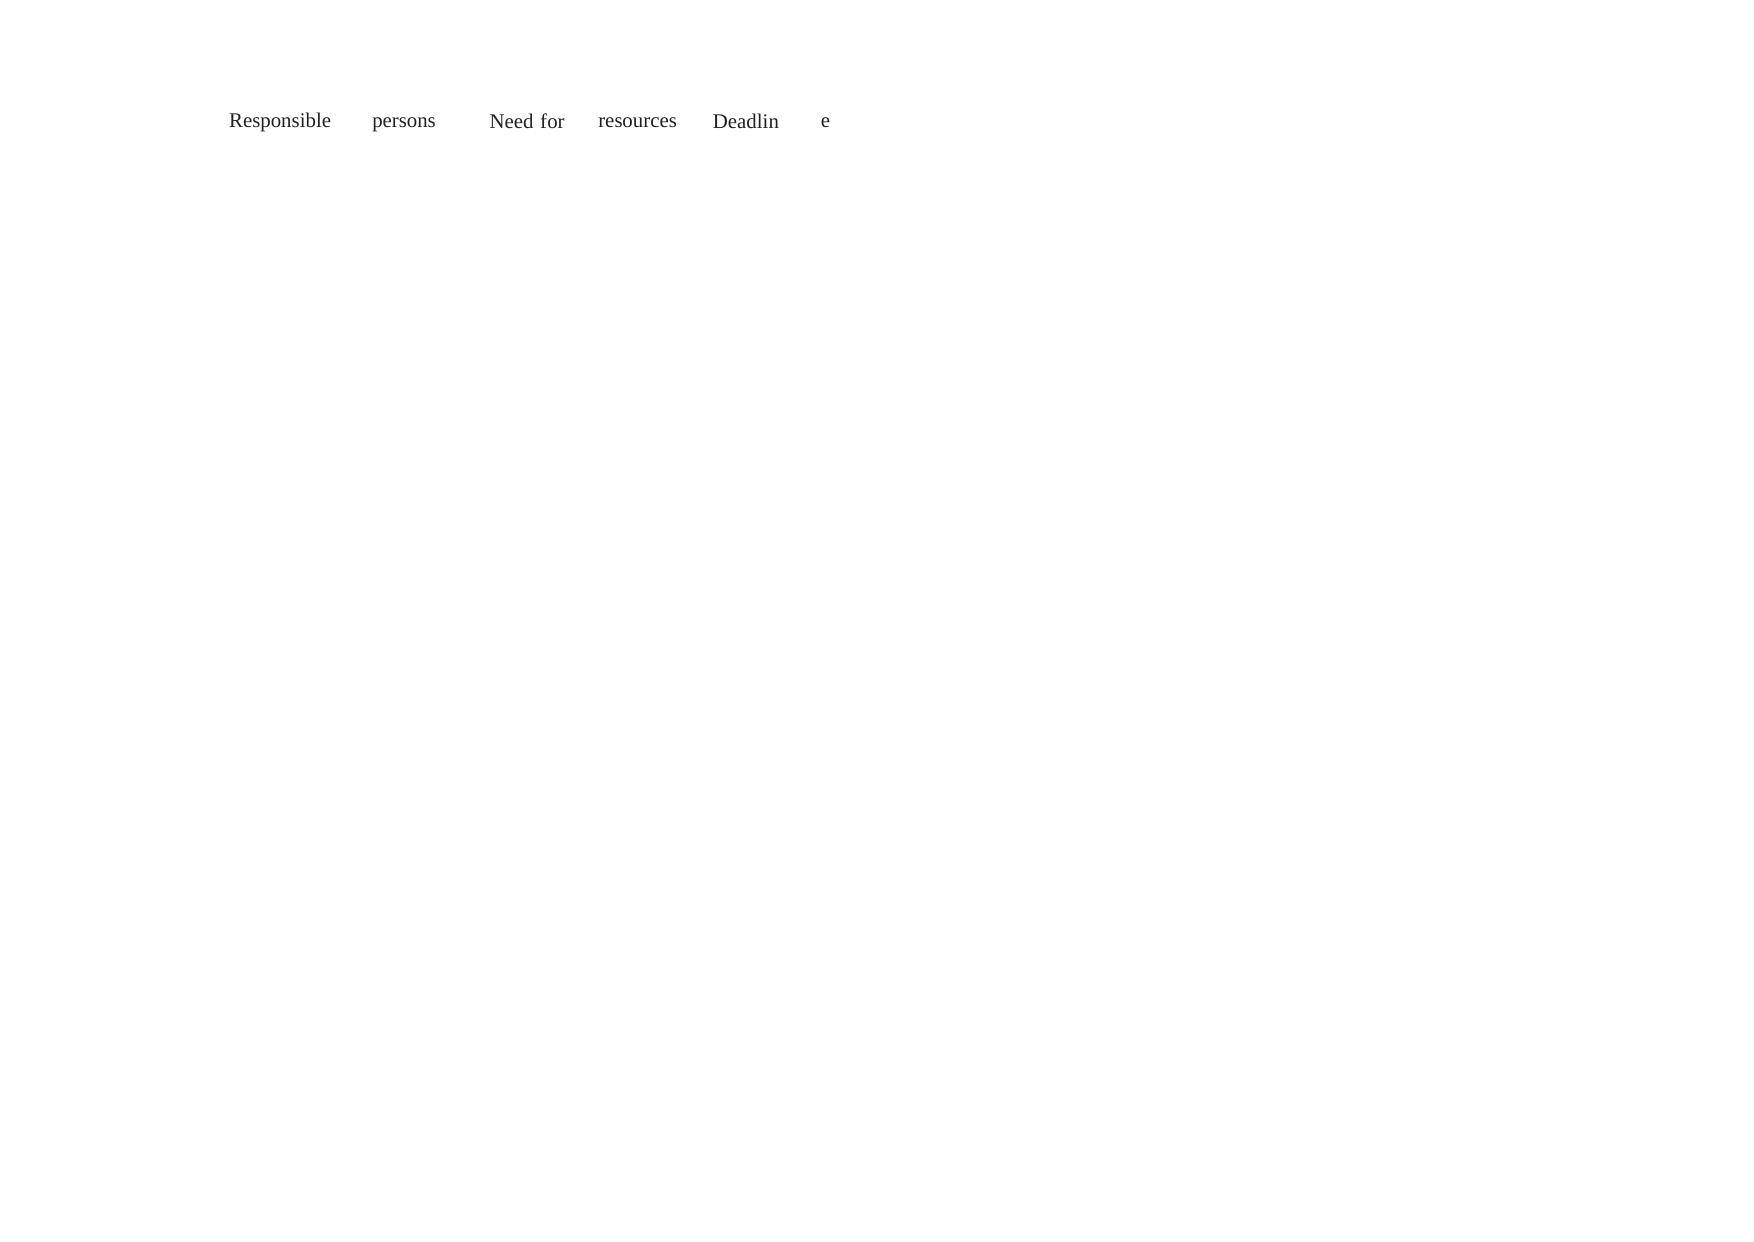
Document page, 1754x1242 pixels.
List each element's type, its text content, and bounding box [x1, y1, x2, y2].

text Need for [489, 109, 569, 133]
text resources [598, 108, 687, 132]
text Responsible [229, 108, 336, 132]
text e [821, 108, 921, 132]
text persons [372, 108, 467, 132]
text Deadlin [713, 109, 786, 133]
